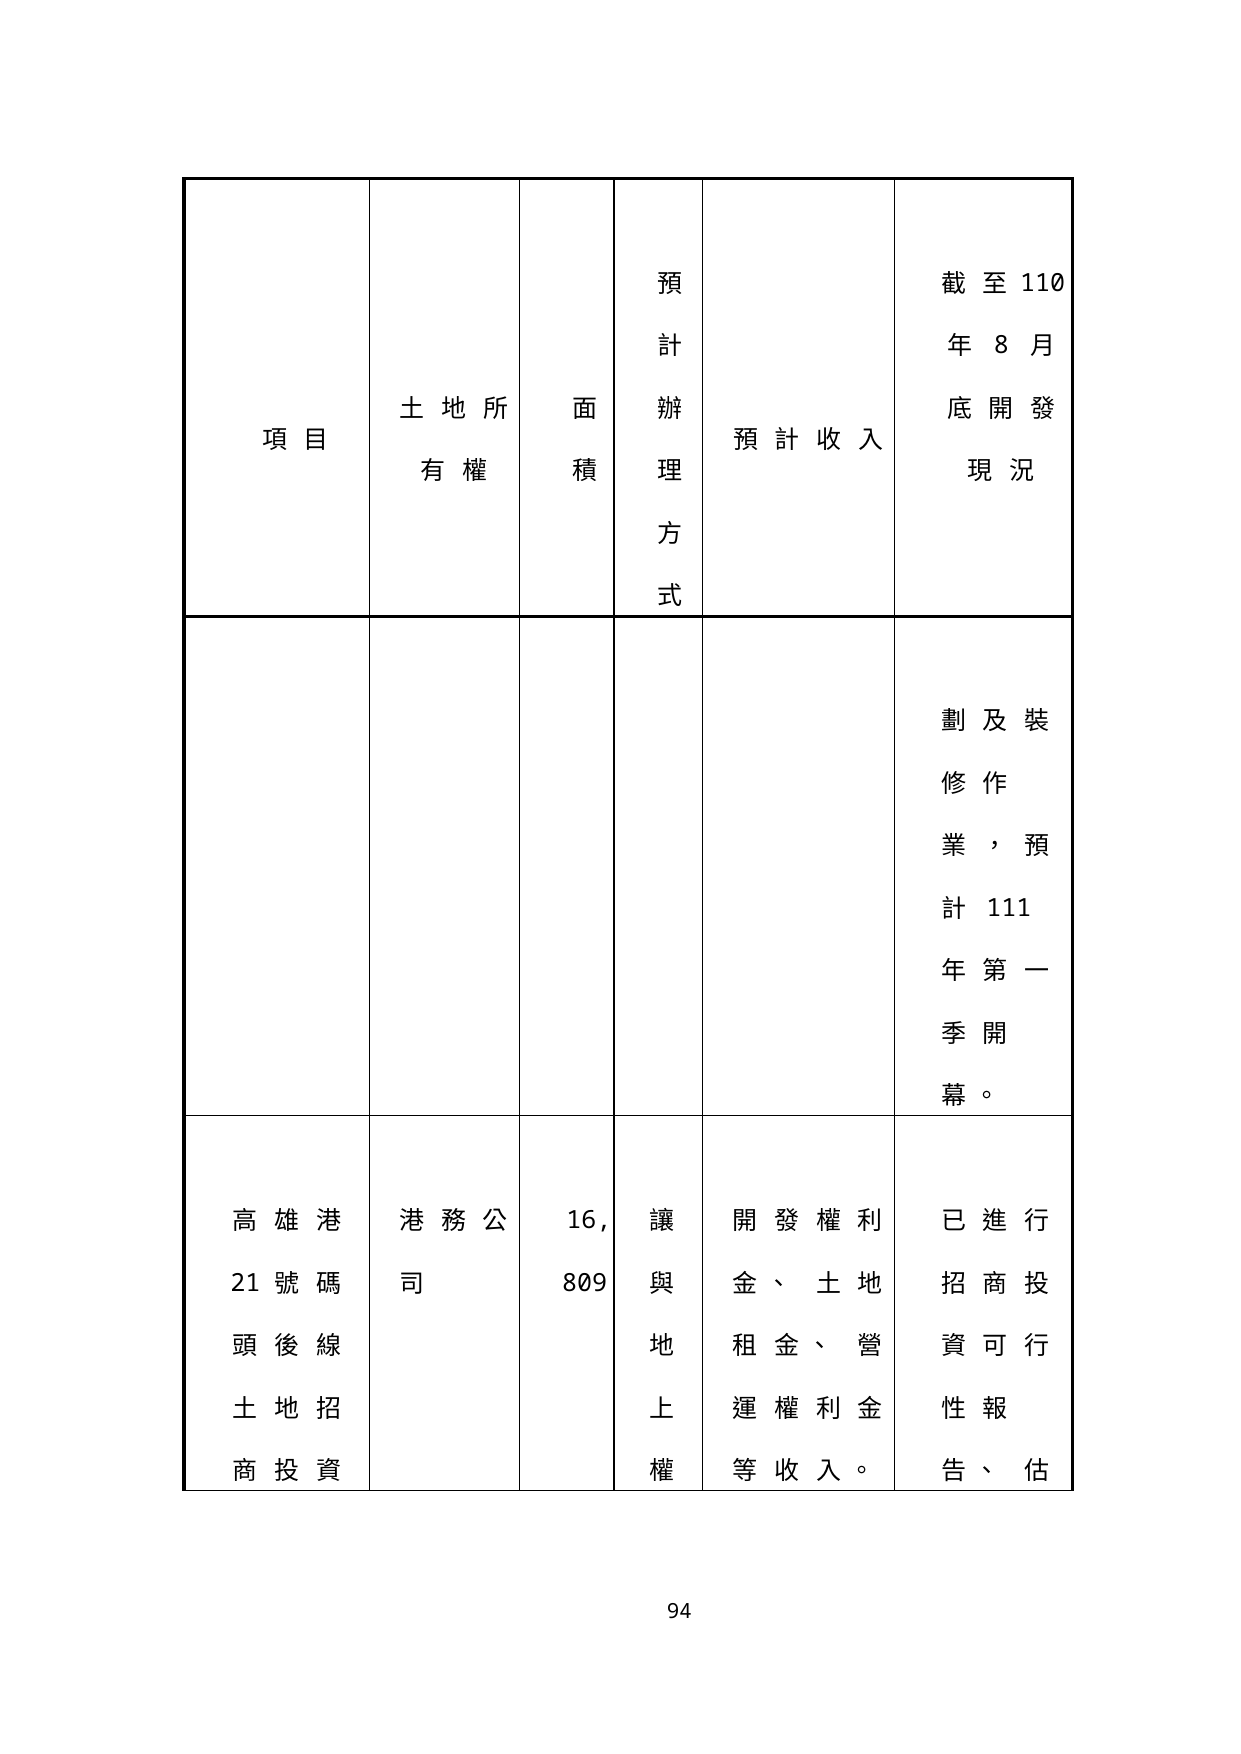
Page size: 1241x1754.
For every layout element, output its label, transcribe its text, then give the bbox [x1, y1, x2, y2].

table_cell 讓與地上權 [615, 1116, 702, 1490]
table_cell 16,809 [520, 1116, 613, 1490]
table_cell [703, 618, 894, 1115]
table_cell [615, 618, 702, 1115]
table_cell 開發權利金、土地租金、營運權利金等收入。 [703, 1116, 894, 1490]
table_header 面積 [520, 180, 613, 615]
table_cell 已進行招商投資可行性報告、估 [895, 1116, 1071, 1490]
table_header 預計收入 [703, 180, 894, 615]
table_header 土地所有權 [370, 180, 519, 615]
table_cell [370, 618, 519, 1115]
table_header 項目 [186, 180, 369, 615]
table_header 預計辦理方式 [615, 180, 702, 615]
table_cell 高雄港21號碼頭後線土地招商投資 [186, 1116, 369, 1490]
table_cell 劃及裝修作業，預計111 年第一季開幕。 [895, 618, 1071, 1115]
table_cell 港務公司 [370, 1116, 519, 1490]
table_cell [520, 618, 613, 1115]
table_cell [186, 618, 369, 1115]
table_header 截至110年8月底開發現況 [895, 180, 1071, 615]
